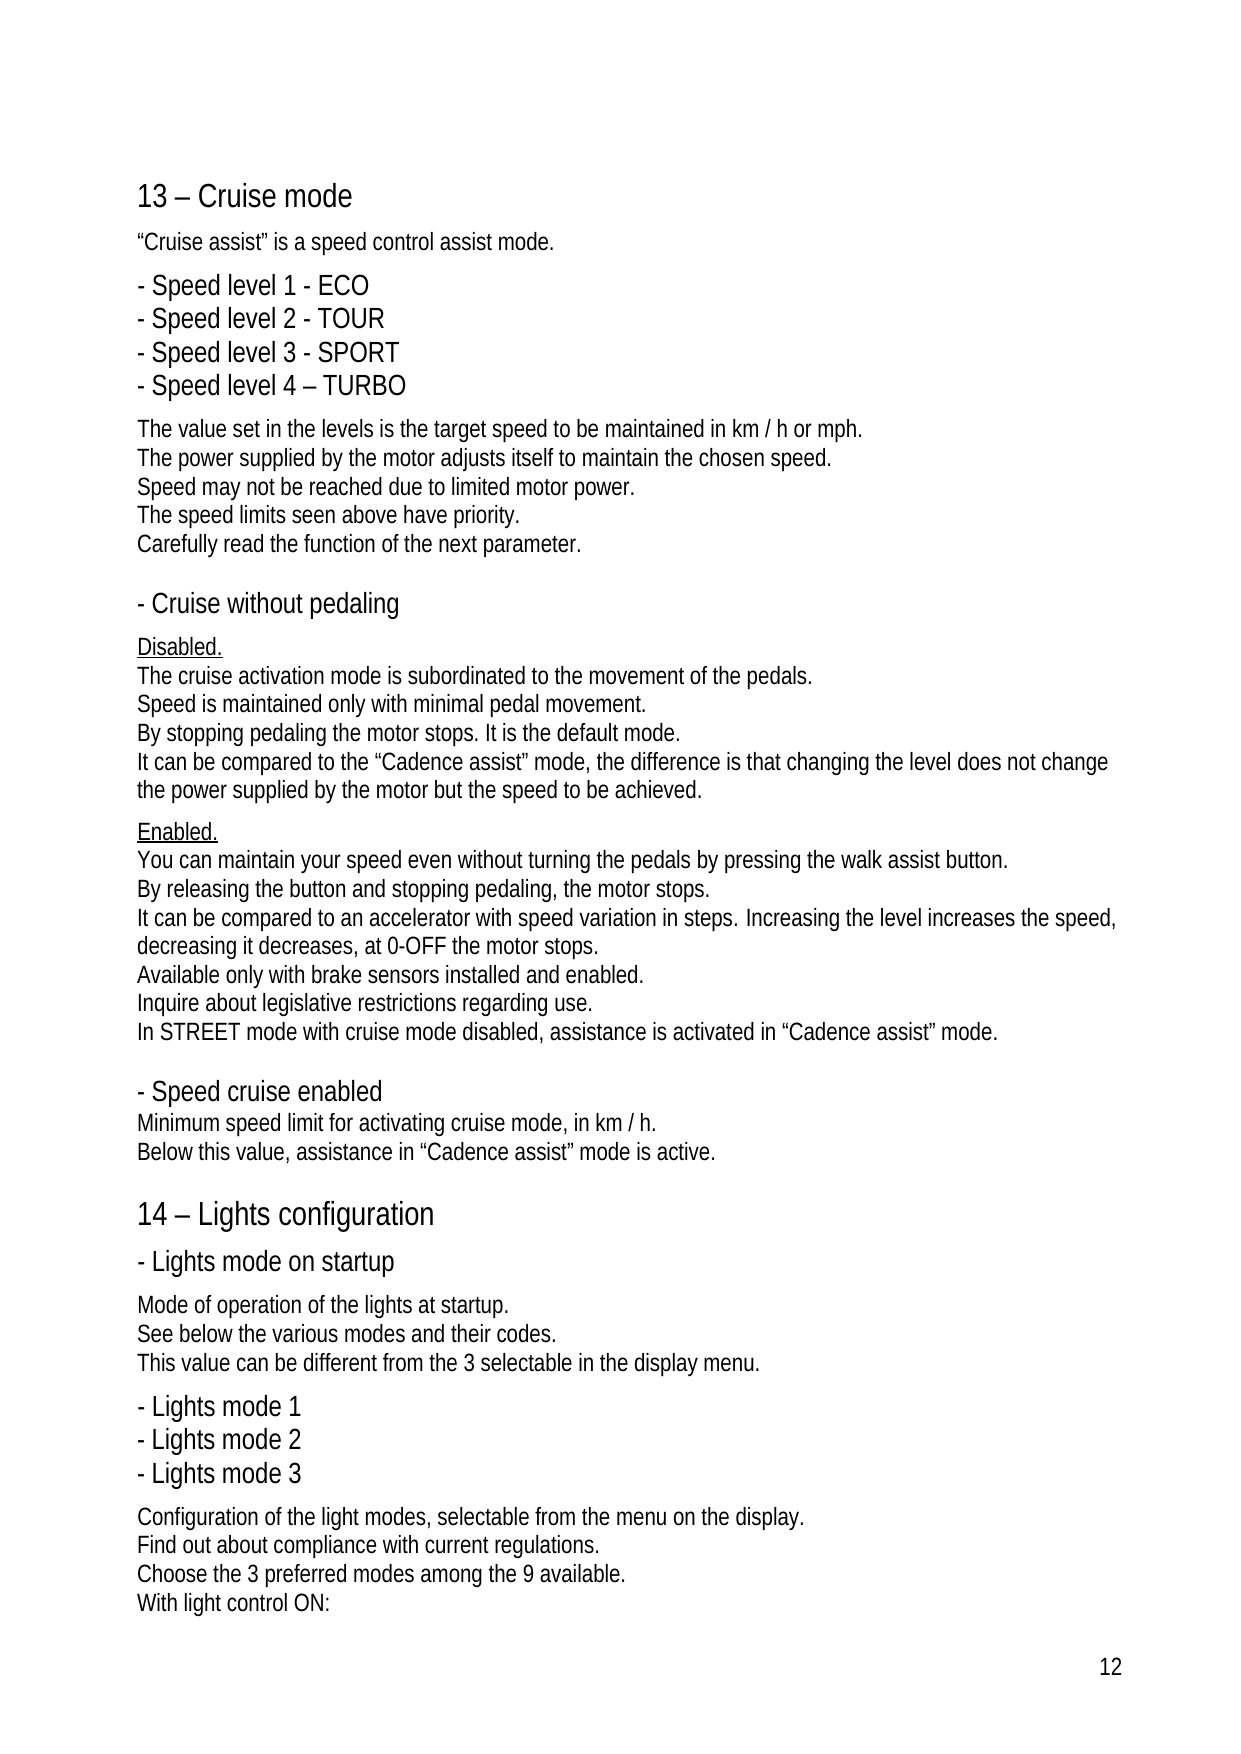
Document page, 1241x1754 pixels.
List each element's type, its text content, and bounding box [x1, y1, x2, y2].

text “Cruise assist” is a speed control assist mode. [137, 227, 1122, 256]
text The value set in the levels is the target speed to be maintained in km / h or mph. [137, 414, 1122, 443]
text The power supplied by the motor adjusts itself to maintain the chosen speed. [137, 443, 1122, 472]
text Speed may not be reached due to limited motor power. [137, 472, 1122, 500]
text - Speed cruise enabled [137, 1074, 1122, 1108]
text - Speed level 2 - TOUR [137, 302, 1122, 335]
text Enabled. [137, 817, 1122, 845]
text - Cruise without pedaling [137, 586, 1122, 620]
text - Lights mode on startup [137, 1244, 1122, 1278]
text Find out about compliance with current regulations. [137, 1530, 1122, 1559]
text You can maintain your speed even without turning the pedals by pressing the walk assist button. [137, 845, 1122, 874]
text See below the various modes and their codes. [137, 1319, 1122, 1348]
text By stopping pedaling the motor stops. It is the default mode. [137, 718, 1122, 747]
text Minimum speed limit for activating cruise mode, in km / h. [137, 1108, 1122, 1136]
text - Speed level 3 - SPORT [137, 335, 1122, 368]
text - Speed level 1 - ECO [137, 268, 1122, 302]
text The cruise activation mode is subordinated to the movement of the pedals. [137, 661, 1122, 689]
text Below this value, assistance in “Cadence assist” mode is active. [137, 1136, 1122, 1165]
text Mode of operation of the lights at startup. [137, 1290, 1122, 1319]
text It can be compared to an accelerator with speed variation in steps. Increasing the level increases the speed, [137, 902, 1122, 931]
text - Lights mode 2 [137, 1422, 1122, 1456]
text In STREET mode with cruise mode disabled, assistance is activated in “Cadence assist” mode. [137, 1017, 1122, 1046]
text This value can be different from the 3 selectable in the display menu. [137, 1348, 1122, 1376]
text Choose the 3 preferred modes among the 9 available. [137, 1559, 1122, 1588]
text - Speed level 4 – TURBO [137, 368, 1122, 402]
text Inquire about legislative restrictions regarding use. [137, 988, 1122, 1017]
text With light control ON: [137, 1588, 1122, 1616]
text The speed limits seen above have priority. [137, 500, 1122, 529]
text - Lights mode 1 [137, 1389, 1122, 1422]
text 13 – Cruise mode [137, 176, 1122, 214]
text Configuration of the light modes, selectable from the menu on the display. [137, 1502, 1122, 1530]
text 14 – Lights configuration [137, 1194, 1122, 1232]
text Disabled. [137, 632, 1122, 661]
text Speed is maintained only with minimal pedal movement. [137, 689, 1122, 718]
text - Lights mode 3 [137, 1456, 1122, 1489]
text Available only with brake sensors installed and enabled. [137, 960, 1122, 988]
text By releasing the button and stopping pedaling, the motor stops. [137, 874, 1122, 902]
text Carefully read the function of the next parameter. [137, 529, 1122, 558]
text decreasing it decreases, at 0-OFF the motor stops. [137, 931, 1122, 960]
text It can be compared to the “Cadence assist” mode, the difference is that changing the level does not change the power supplied by the motor but the speed to be achieved. [137, 747, 1122, 804]
